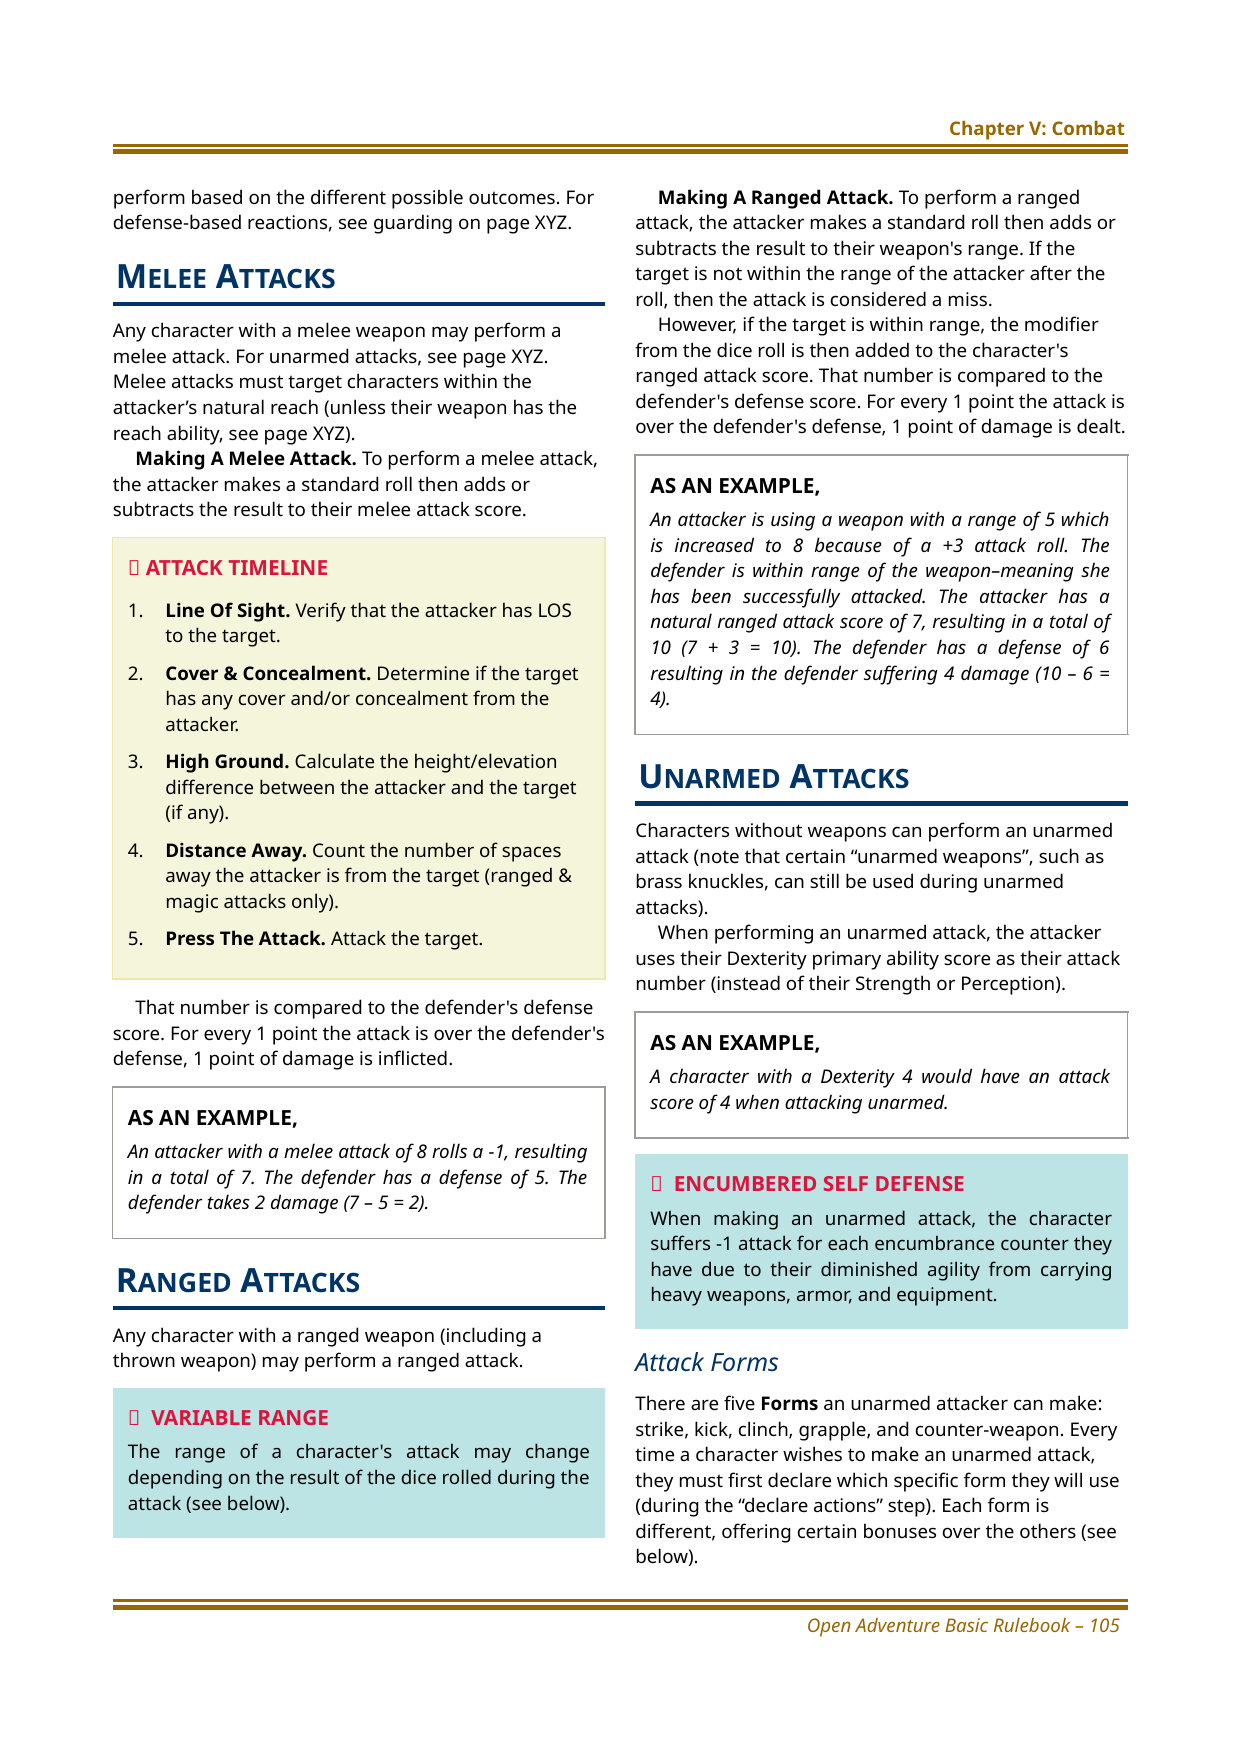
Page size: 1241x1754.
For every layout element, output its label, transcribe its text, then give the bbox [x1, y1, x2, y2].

text There are five Forms an unarmed attacker can make: strike, kick, clinch, grapple, and counter-weapon. Every time a character wishes to make an unarmed attack, they must first declare which specific form they will use (during the “declare actions” step). Each form is different, offering certain bonuses over the others (see below). [635, 1390, 1128, 1569]
text That number is compared to the defender's defense score. For every 1 point the attack is over the defender's defense, 1 point of damage is inflicted. [113, 994, 605, 1071]
subtitle Unarmed Attacks [635, 750, 1128, 801]
text When performing an unarmed attack, the attacker uses their dexterity primary ability score as their attack number (instead of their strength or perception). [635, 920, 1128, 996]
subtitle Attack Forms [635, 1344, 1128, 1378]
text Any character with a ranged weapon (including a thrown weapon) may perform a ranged attack. [113, 1322, 605, 1373]
text Making a Melee Attack. To perform a melee attack, the attacker makes a standard roll then adds or subtracts the result to their melee attack score. [113, 445, 605, 522]
text Any character with a melee weapon may perform a melee attack. For unarmed attacks, see page XYZ. Melee attacks must target characters within the attacker’s natural reach (unless their weapon has the reach ability, see page XYZ). [113, 318, 605, 445]
table_header  Attack Timeline Line of Sight. Verify that the attacker has LOS to the target. Cover & Concealment. Determine if the target has any cover and/or concealment from the attacker. High Ground. Calculate the height/elevation difference between the attacker and the target (if any). Distance Away. Count the number of spaces away the attacker is from the target (ranged & magic attacks only). Press the Attack. Attack the target. [113, 538, 604, 978]
text Making a Ranged Attack. To perform a ranged attack, the attacker makes a standard roll then adds or subtracts the result to their weapon's range. If the target is not within the range of the attacker after the roll, then the attack is considered a miss. [635, 184, 1128, 312]
table_header  Encumbered Self Defense When making an unarmed attack, the character suffers -1 attack for each encumbrance counter they have due to their diminished agility from carrying heavy weapons, armor, and equipment. [635, 1154, 1128, 1329]
table_header As An Example, An attacker with a melee attack of 8 rolls a -1, resulting in a total of 7. The defender has a defense of 5. The defender takes 2 damage (7 – 5 = 2). [113, 1088, 604, 1238]
subtitle Ranged Attacks [113, 1254, 605, 1306]
table_header As An Example, A character with a Dexterity 4 would have an attack score of 4 when attacking unarmed. [636, 1013, 1127, 1137]
text However, if the target is within range, the modifier from the dice roll is then added to the character's ranged attack score. That number is compared to the defender's defense score. For every 1 point the attack is over the defender's defense, 1 point of damage is dealt. [635, 312, 1128, 439]
table_header  Variable Range The range of a character's attack may change depending on the result of the dice rolled during the attack (see below). [113, 1388, 605, 1538]
table_header As An Example, An attacker is using a weapon with a range of 5 which is increased to 8 because of a +3 attack roll. The defender is within range of the weapon–meaning she has been successfully attacked. The attacker has a natural ranged attack score of 7, resulting in a total of 10 (7 + 3 = 10). The defender has a defense of 6 resulting in the defender suffering 4 damage (10 – 6 = 4). [636, 456, 1127, 733]
text perform based on the different possible outcomes. For defense-based reactions, see guarding on page XYZ. [113, 184, 605, 235]
subtitle Melee Attacks [113, 250, 605, 302]
text Characters without weapons can perform an unarmed attack (note that certain “unarmed weapons”, such as brass knuckles, can still be used during unarmed attacks). [635, 818, 1128, 920]
